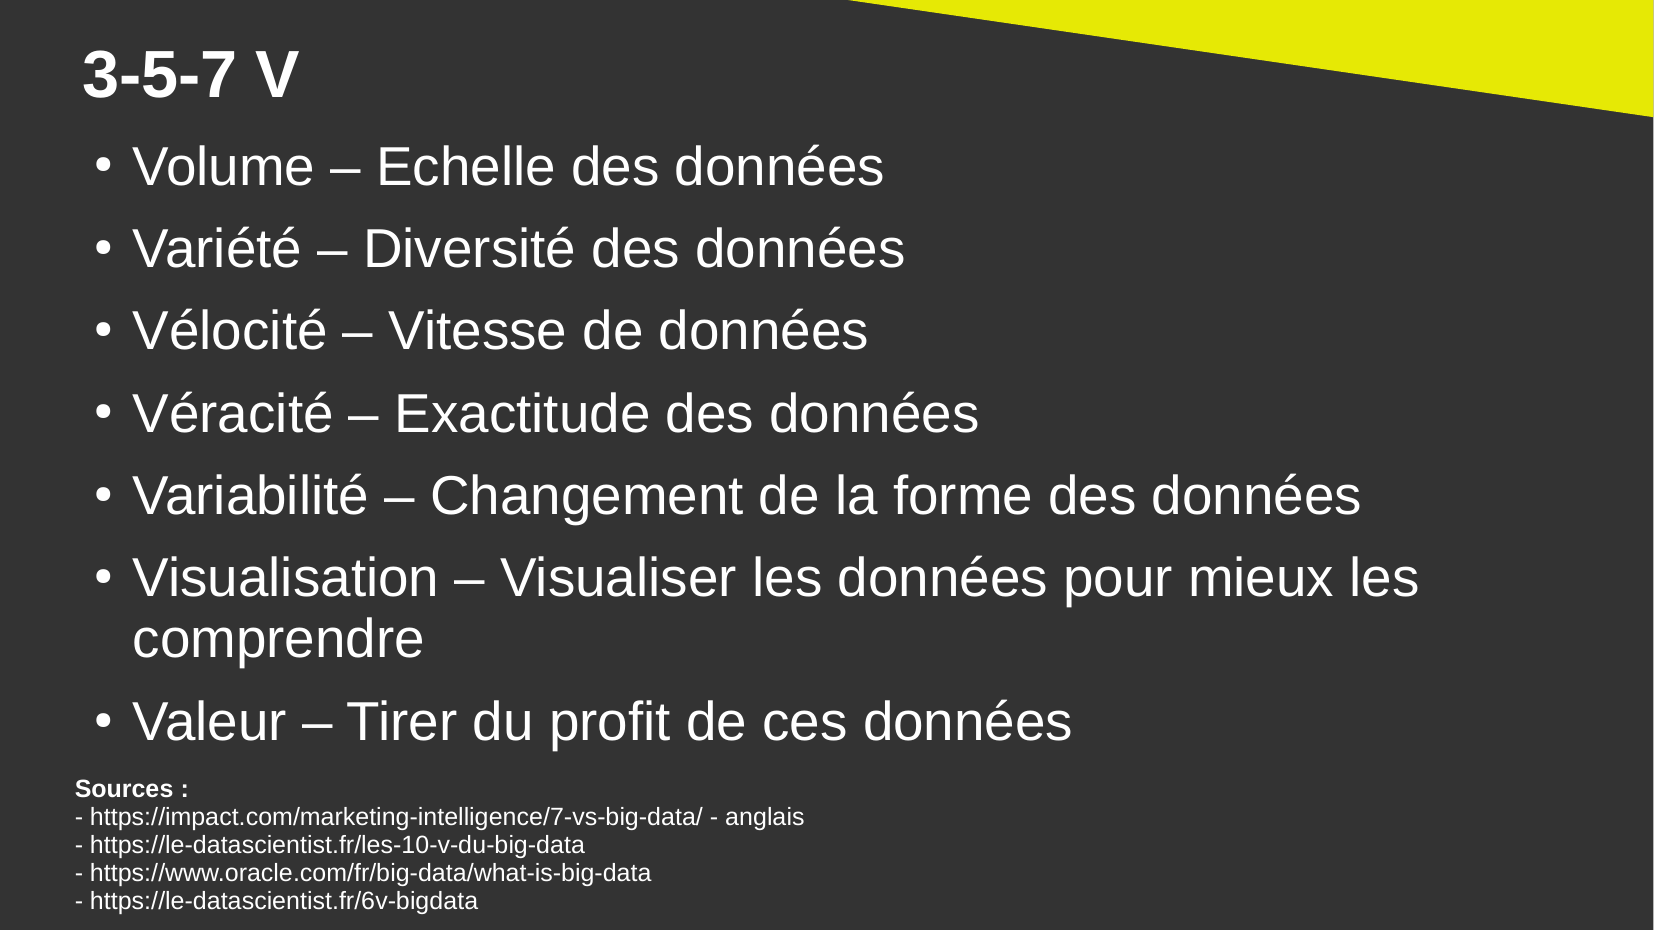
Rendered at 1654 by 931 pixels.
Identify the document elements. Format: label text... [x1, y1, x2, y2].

list Volume – Echelle des données Variété – Diversité des données Vélocité – Vitesse de données Véracité – Exactitude des données Variabilité – Changement de la forme des données Visualisation – Visualiser les données pour mieux les comprendre Valeur – Tirer du profit de ces données [80, 135, 1654, 756]
title 3-5-7 V [82, 37, 1571, 114]
text_box [847, 0, 1654, 118]
text_box Sources : - https://impact.com/marketing-intelligence/7-vs-big-data/ - anglais - https://le-datascientist.fr/les-10-v-du-big-data - https://www.oracle.com/fr/big-data/what-is-big-data - https://le-datascientist.fr/6v-bigdata [60, 767, 1546, 931]
